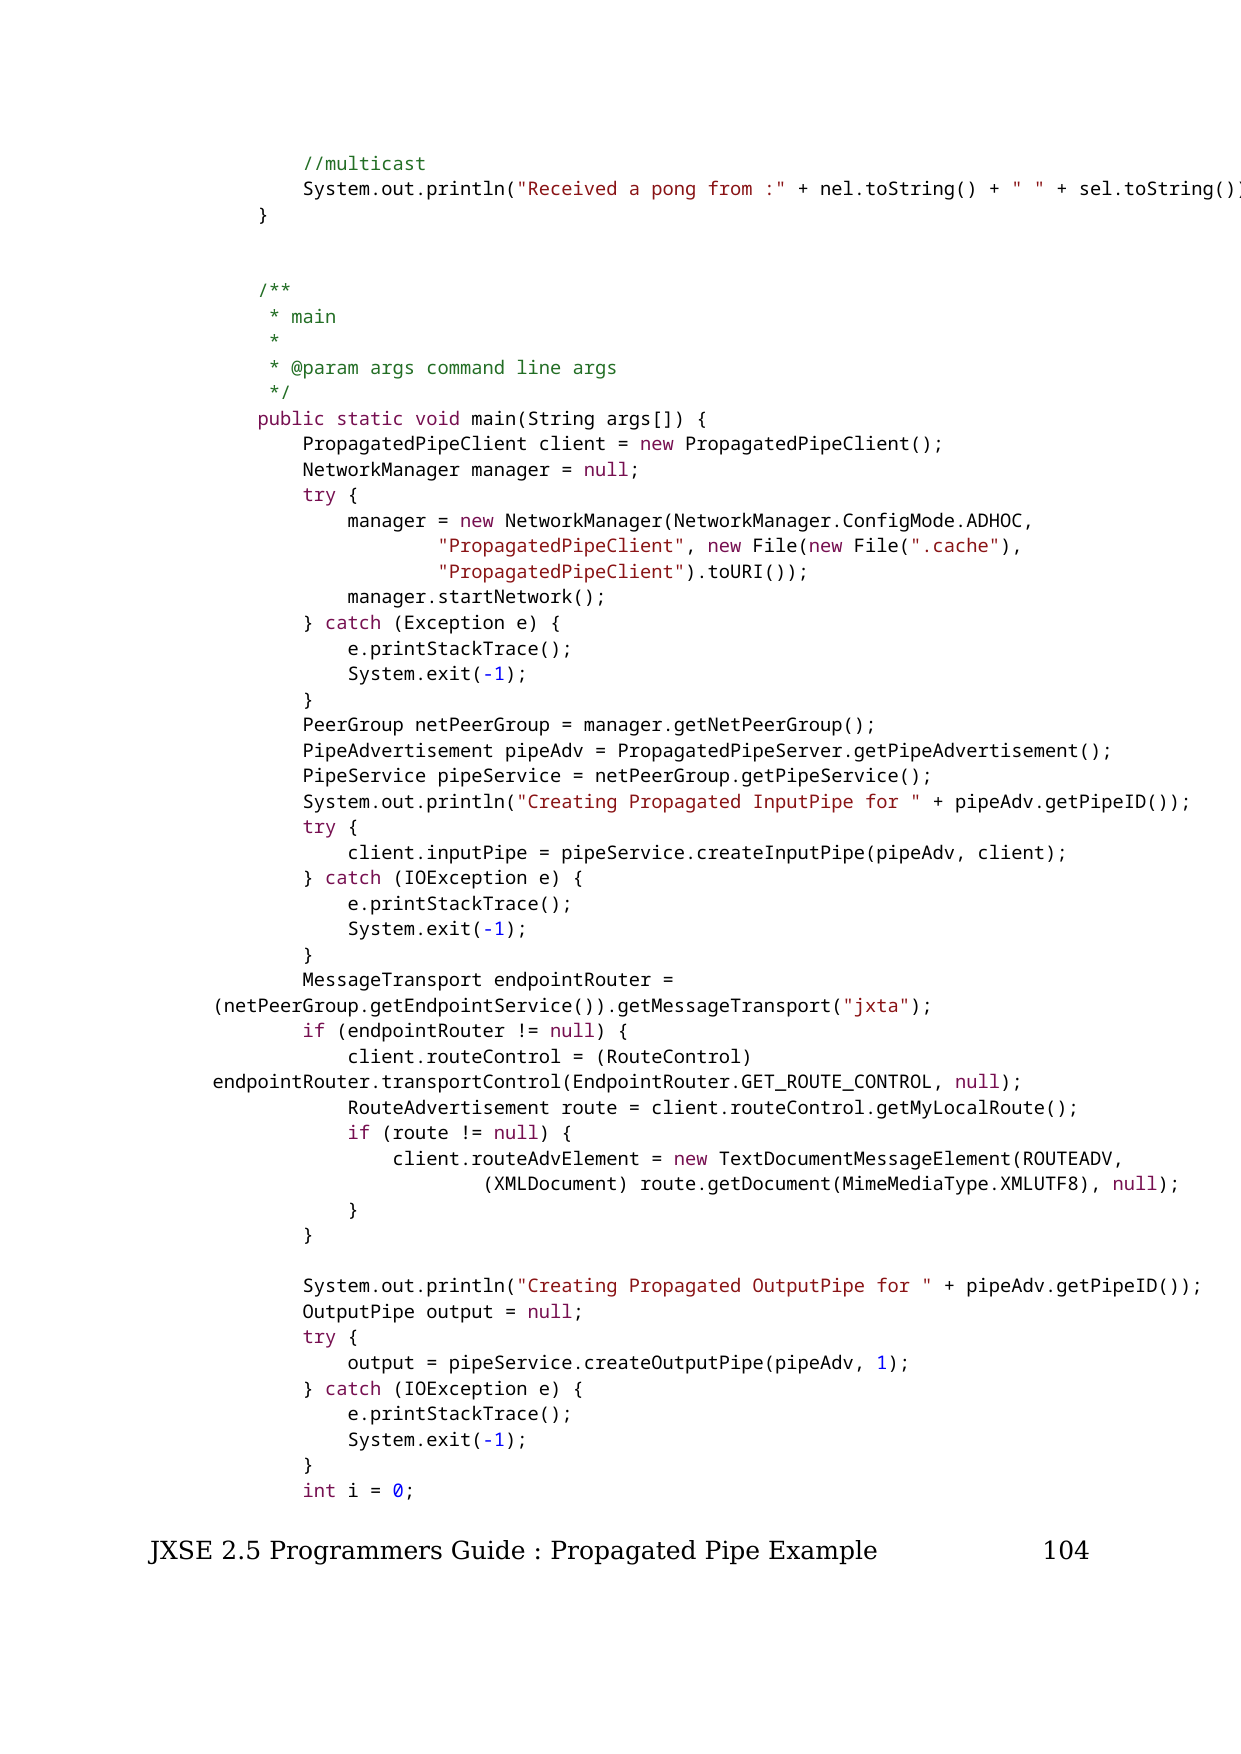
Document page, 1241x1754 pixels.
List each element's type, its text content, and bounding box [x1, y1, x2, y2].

text manager.startNetwork(); [212, 584, 1240, 609]
text } [212, 201, 1240, 227]
text if (route != null) { [212, 1120, 1240, 1145]
text System.out.println("Creating Propagated OutputPipe for " + pipeAdv.getPipeID()); [212, 1273, 1240, 1298]
text e.printStackTrace(); [212, 635, 1240, 660]
text output = pipeService.createOutputPipe(pipeAdv, 1); [212, 1349, 1240, 1375]
text MessageTransport endpointRouter = (netPeerGroup.getEndpointService()).getMessageTransport("jxta"); [212, 967, 1240, 1018]
text PropagatedPipeClient client = new PropagatedPipeClient(); [212, 431, 1240, 456]
text try { [212, 482, 1240, 507]
text System.exit(-1); [212, 916, 1240, 941]
text try { [212, 1324, 1240, 1349]
text "PropagatedPipeClient").toURI()); [212, 558, 1240, 584]
text } [212, 1222, 1240, 1247]
text RouteAdvertisement route = client.routeControl.getMyLocalRoute(); [212, 1094, 1240, 1120]
text client.routeControl = (RouteControl) endpointRouter.transportControl(EndpointRouter.GET_ROUTE_CONTROL, null); [212, 1043, 1240, 1094]
text manager = new NetworkManager(NetworkManager.ConfigMode.ADHOC, [212, 507, 1240, 533]
text (XMLDocument) route.getDocument(MimeMediaType.XMLUTF8), null); [212, 1171, 1240, 1196]
text NetworkManager manager = null; [212, 456, 1240, 482]
text PipeService pipeService = netPeerGroup.getPipeService(); [212, 762, 1240, 788]
text int i = 0; [212, 1477, 1240, 1503]
text /** [212, 278, 1240, 303]
text if (endpointRouter != null) { [212, 1018, 1240, 1043]
text PipeAdvertisement pipeAdv = PropagatedPipeServer.getPipeAdvertisement(); [212, 737, 1240, 762]
text * [212, 329, 1240, 354]
text System.exit(-1); [212, 1426, 1240, 1452]
text e.printStackTrace(); [212, 890, 1240, 916]
text OutputPipe output = null; [212, 1298, 1240, 1324]
text "PropagatedPipeClient", new File(new File(".cache"), [212, 533, 1240, 558]
text client.routeAdvElement = new TextDocumentMessageElement(ROUTEADV, [212, 1145, 1240, 1171]
text e.printStackTrace(); [212, 1401, 1240, 1426]
text * main [212, 303, 1240, 329]
text } [212, 686, 1240, 711]
text System.out.println("Creating Propagated InputPipe for " + pipeAdv.getPipeID()); [212, 788, 1240, 813]
text PeerGroup netPeerGroup = manager.getNetPeerGroup(); [212, 711, 1240, 737]
text } catch (Exception e) { [212, 609, 1240, 635]
text System.out.println("Received a pong from :" + nel.toString() + " " + sel.toString()); [212, 176, 1240, 201]
text } [212, 1452, 1240, 1477]
text client.inputPipe = pipeService.createInputPipe(pipeAdv, client); [212, 839, 1240, 864]
text } [212, 941, 1240, 967]
text */ [212, 380, 1240, 405]
text } [212, 1196, 1240, 1222]
text } catch (IOException e) { [212, 1375, 1240, 1401]
text } catch (IOException e) { [212, 864, 1240, 890]
text * @param args command line args [212, 354, 1240, 380]
text System.exit(-1); [212, 660, 1240, 686]
text //multicast [212, 150, 1240, 176]
text try { [212, 813, 1240, 839]
text public static void main(String args[]) { [212, 405, 1240, 431]
